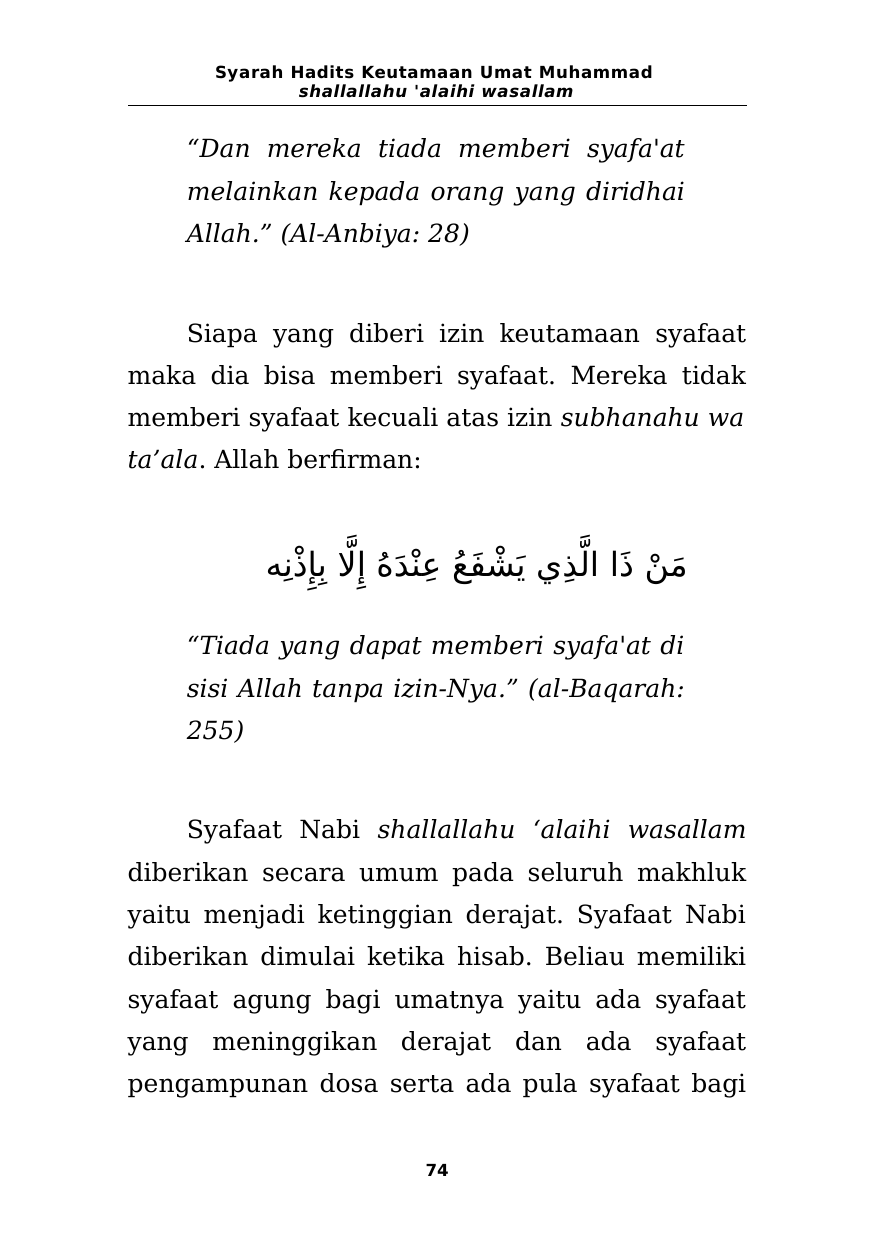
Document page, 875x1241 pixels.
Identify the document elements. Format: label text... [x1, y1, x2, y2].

text Siapa yang diberi izin keutamaan syafaat maka dia bisa memberi syafaat. Mereka tidak memberi syafaat kecuali atas izin subhanahu wa ta’ala. Allah berfirman: [127, 319, 747, 475]
text مَنْ ذَا الَّذِي يَشْفَعُ عِنْدَهُ إِلَّا بِإِذْنِه [187, 545, 687, 584]
text Syafaat Nabi shallallahu ‘alaihi wasallam diberikan secara umum pada seluruh makhluk yaitu menjadi ketinggian derajat. Syafaat Nabi diberikan dimulai ketika hisab. Beliau memiliki syafaat agung bagi umatnya yaitu ada syafaat yang meninggikan derajat dan ada syafaat pengampunan dosa serta ada pula syafaat bagi [127, 816, 747, 1098]
text “Tiada yang dapat memberi syafa'at di sisi Allah tanpa izin-Nya.” (al-Baqarah: 255) [187, 631, 687, 745]
text “Dan mereka tiada memberi syafa'at melainkan kepada orang yang diridhai Allah.” (Al-Anbiya: 28) [187, 134, 687, 248]
